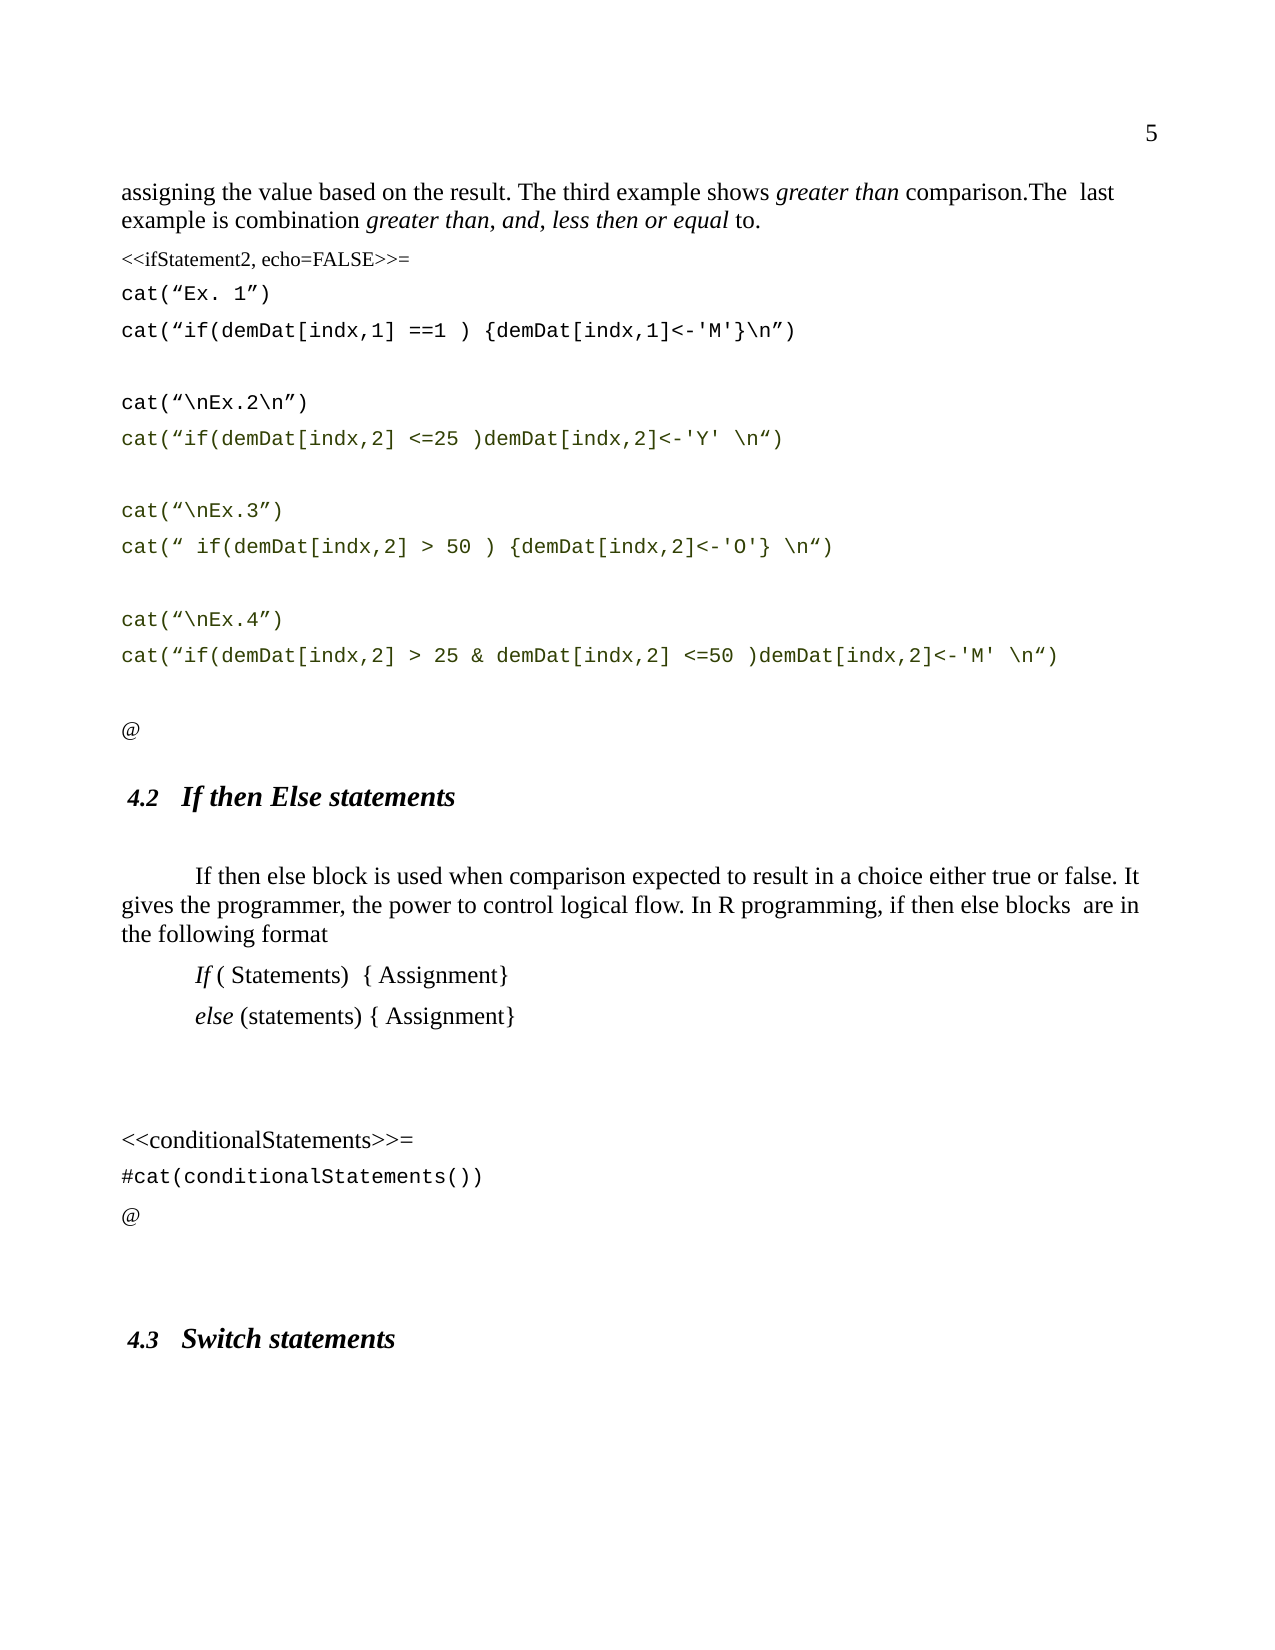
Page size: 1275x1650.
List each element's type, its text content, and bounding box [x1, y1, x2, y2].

text cat(“if(demDat[indx,1] ==1 ) {demDat[indx,1]<-'M'}\n”) [121, 319, 1158, 343]
text If then else block is used when comparison expected to result in a choice either true or false. It gives the programmer, the power to control logical flow. In R programming, if then else blocks are in the following format [121, 861, 1158, 948]
text cat(“\nEx.2\n”) [121, 392, 1158, 416]
text #cat(conditionalStatements()) [121, 1166, 1158, 1190]
text cat(“Ex. 1”) [121, 283, 1158, 307]
subtitle If then Else statements [121, 779, 1158, 812]
text @ [121, 1202, 1158, 1227]
text cat(“\nEx.4”) [121, 609, 1158, 632]
text cat(“if(demDat[indx,2] <=25 )demDat[indx,2]<-'Y' \n“) [121, 428, 1158, 452]
text @ [121, 717, 1158, 741]
text <<ifStatement2, echo=FALSE>>= [121, 247, 1158, 271]
subtitle Switch statements [121, 1321, 1158, 1354]
text cat(“\nEx.3”) [121, 500, 1158, 524]
text <<conditionalStatements>>= [121, 1125, 1158, 1154]
text else (statements) { Assignment} [121, 1001, 1158, 1030]
text assigning the value based on the result. The third example shows greater than comparison.The last example is combination greater than, and, less then or equal to. [121, 177, 1158, 234]
text If ( Statements) { Assignment} [121, 960, 1158, 989]
text cat(“if(demDat[indx,2] > 25 & demDat[indx,2] <=50 )demDat[indx,2]<-'M' \n“) [121, 645, 1158, 668]
text cat(“ if(demDat[indx,2] > 50 ) {demDat[indx,2]<-'O'} \n“) [121, 536, 1158, 560]
